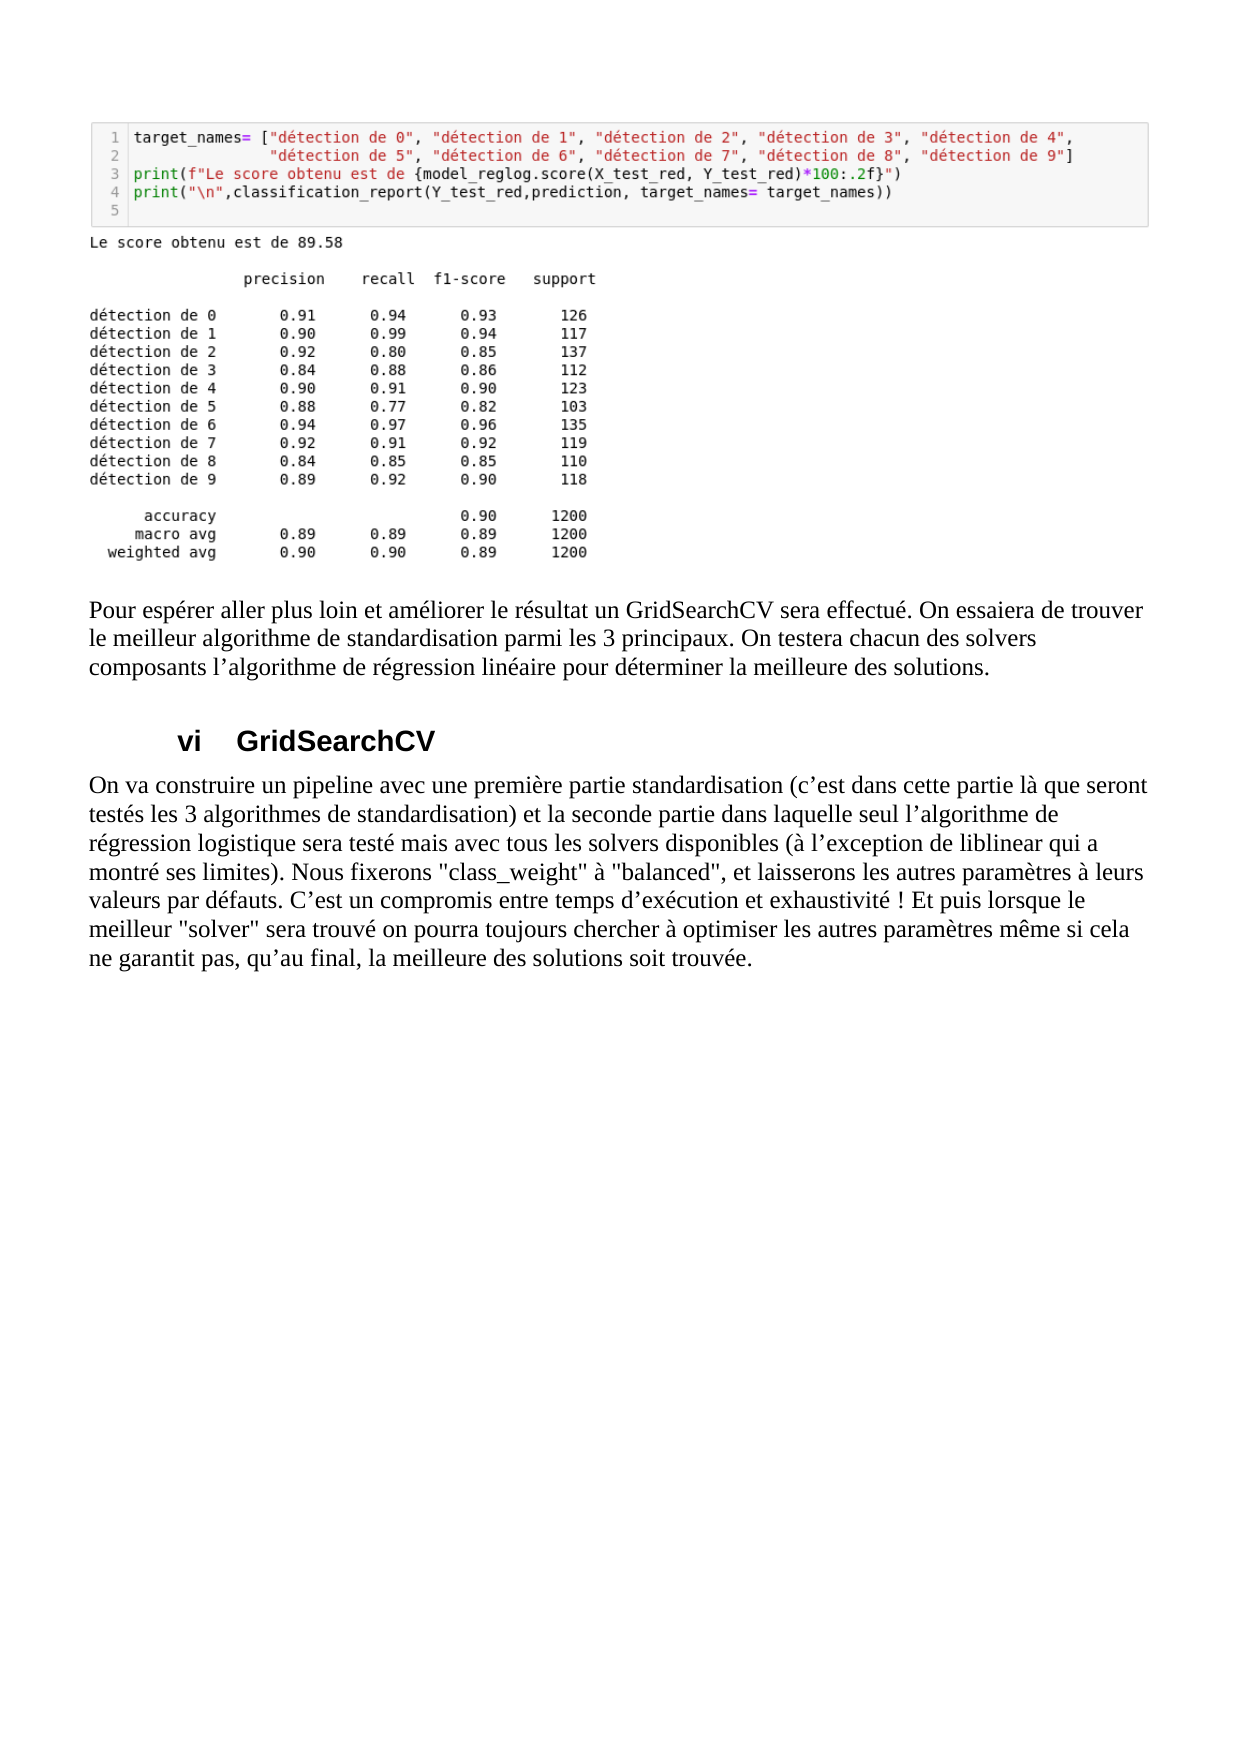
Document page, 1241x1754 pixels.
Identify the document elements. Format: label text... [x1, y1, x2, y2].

subtitle GridSearchCV [88, 724, 1152, 758]
text Pour espérer aller plus loin et améliorer le résultat un GridSearchCV sera effectué. On essaiera de trouver le meilleur algorithme de standardisation parmi les 3 principaux. On testera chacun des solvers composants l’algorithme de régression linéaire pour déterminer la meilleure des solutions. [88, 595, 1152, 681]
picture [88, 118, 1152, 566]
text On va construire un pipeline avec une première partie standardisation (c’est dans cette partie là que seront testés les 3 algorithmes de standardisation) et la seconde partie dans laquelle seul l’algorithme de régression logistique sera testé mais avec tous les solvers disponibles (à l’exception de liblinear qui a montré ses limites). Nous fixerons "class_weight" à "balanced", et laisserons les autres paramètres à leurs valeurs par défauts. C’est un compromis entre temps d’exécution et exhaustivité ! Et puis lorsque le meilleur "solver" sera trouvé on pourra toujours chercher à optimiser les autres paramètres même si cela ne garantit pas, qu’au final, la meilleure des solutions soit trouvée. [88, 771, 1152, 972]
